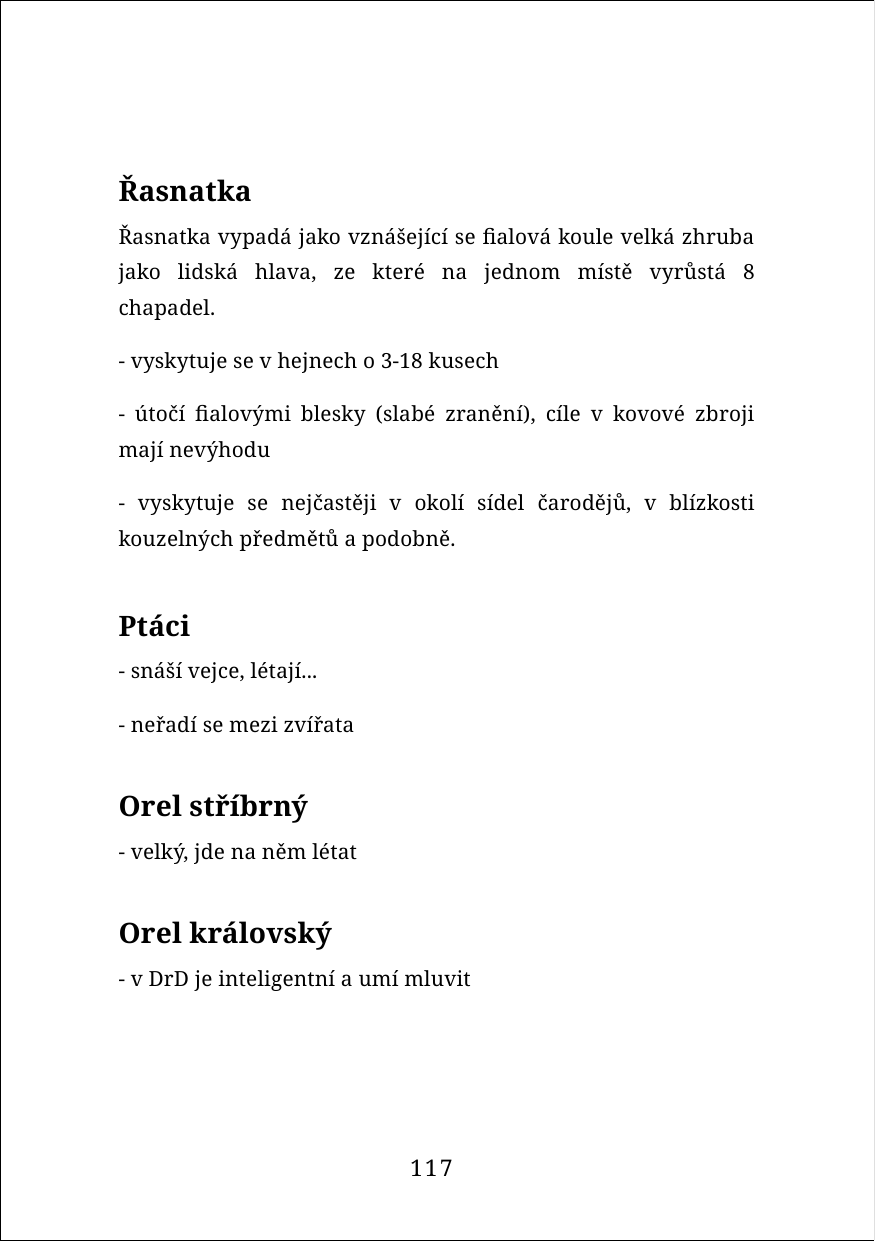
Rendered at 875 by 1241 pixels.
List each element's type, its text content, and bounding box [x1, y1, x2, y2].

text - vyskytuje se nejčastěji v okolí sídel čarodějů, v blízkosti kouzelných předmětů a podobně. [118, 488, 756, 552]
subtitle Řasnatka [118, 172, 756, 210]
subtitle Orel stříbrný [118, 787, 756, 825]
text - velký, jde na něm létat [118, 837, 756, 865]
text - útočí fialovými blesky (slabé zranění), cíle v kovové zbroji mají nevýhodu [118, 399, 756, 463]
subtitle Ptáci [118, 606, 756, 645]
text - neřadí se mezi zvířata [118, 710, 756, 738]
text - snáší vejce, létají... [118, 657, 756, 685]
subtitle Orel královský [118, 914, 756, 952]
text Řasnatka vypadá jako vznášející se fialová koule velká zhruba jako lidská hlava, ze které na jednom místě vyrůstá 8 chapadel. [118, 222, 756, 321]
text - vyskytuje se v hejnech o 3-18 kusech [118, 346, 756, 374]
text - v DrD je inteligentní a umí mluvit [118, 964, 756, 992]
